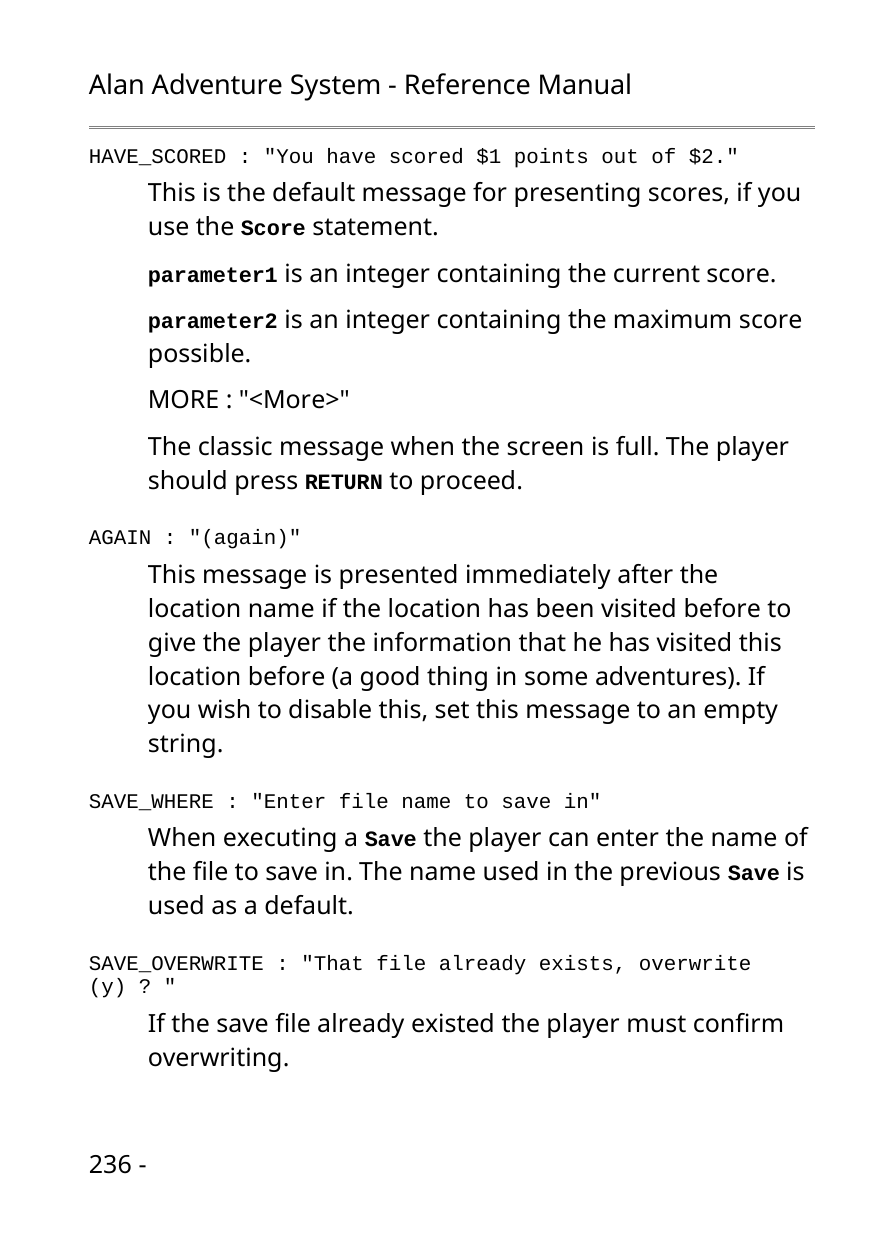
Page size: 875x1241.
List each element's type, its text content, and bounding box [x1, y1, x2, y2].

text parameter2 is an integer containing the maximum score possible. [148, 302, 815, 370]
text This is the default message for presenting scores, if you use the Score statement. [148, 175, 815, 243]
text SAVE_OVERWRITE : "That file already exists, overwrite (y) ? " [88, 952, 815, 1000]
text parameter1 is an integer containing the current score. [148, 256, 815, 290]
text If the save file already existed the player must confirm overwriting. [148, 1006, 815, 1074]
text When executing a Save the player can enter the name of the file to save in. The name used in the previous Save is used as a default. [148, 820, 815, 922]
text This message is presented immediately after the location name if the location has been visited before to give the player the information that he has visited this location before (a good thing in some adventures). If you wish to disable this, set this message to an empty string. [148, 557, 815, 760]
text AGAIN : "(again)" [88, 527, 815, 551]
text The classic message when the screen is full. The player should press RETURN to proceed. [148, 429, 815, 497]
text SAVE_WHERE : "Enter file name to save in" [88, 791, 815, 814]
text MORE : "<More>" [148, 382, 815, 416]
text HAVE_SCORED : "You have scored $1 points out of $2." [88, 146, 815, 169]
